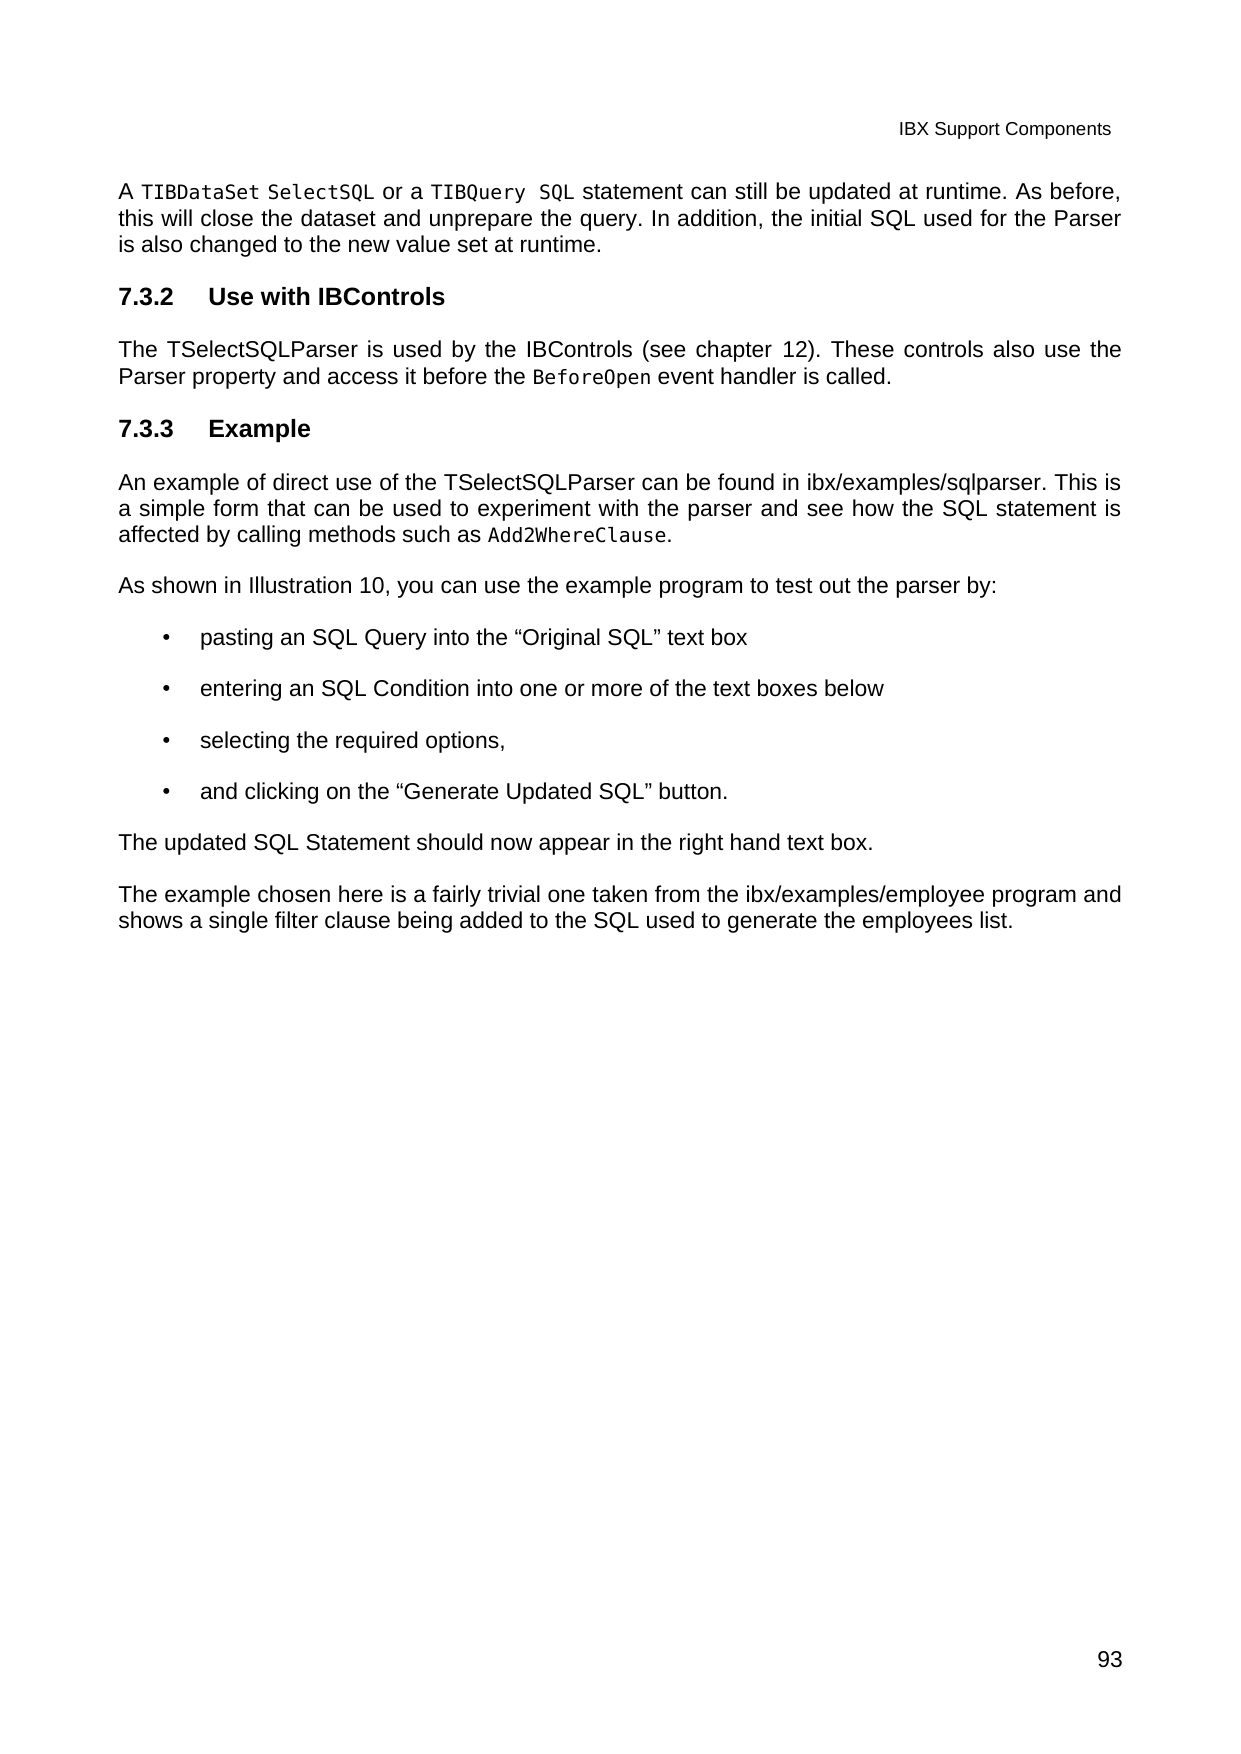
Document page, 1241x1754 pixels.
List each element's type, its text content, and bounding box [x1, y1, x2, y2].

list and clicking on the “Generate Updated SQL” button. [162, 778, 1122, 804]
subtitle Use with IBControls [118, 282, 1122, 311]
text A TIBDataSet SelectSQL or a TIBQuery SQL statement can still be updated at runtime. As before, this will close the dataset and unprepare the query. In addition, the initial SQL used for the Parser is also changed to the new value set at runtime. [118, 178, 1122, 257]
text The example chosen here is a fairly trivial one taken from the ibx/examples/employee program and shows a single filter clause being added to the SQL used to generate the employees list. [118, 881, 1122, 933]
text As shown in Illustration 10, you can use the example program to test out the parser by: [118, 572, 1122, 599]
text The updated SQL Statement should now appear in the right hand text box. [118, 829, 1122, 856]
list entering an SQL Condition into one or more of the text boxes below [162, 675, 1122, 702]
list selecting the required options, [162, 727, 1122, 753]
text The TSelectSQLParser is used by the IBControls (see chapter 12). These controls also use the Parser property and access it before the BeforeOpen event handler is called. [118, 336, 1122, 389]
text An example of direct use of the TSelectSQLParser can be found in ibx/examples/sqlparser. This is a simple form that can be used to experiment with the parser and see how the SQL statement is affected by calling methods such as Add2WhereClause. [118, 468, 1122, 547]
subtitle Example [118, 414, 1122, 443]
list pasting an SQL Query into the “Original SQL” text box [162, 624, 1122, 650]
